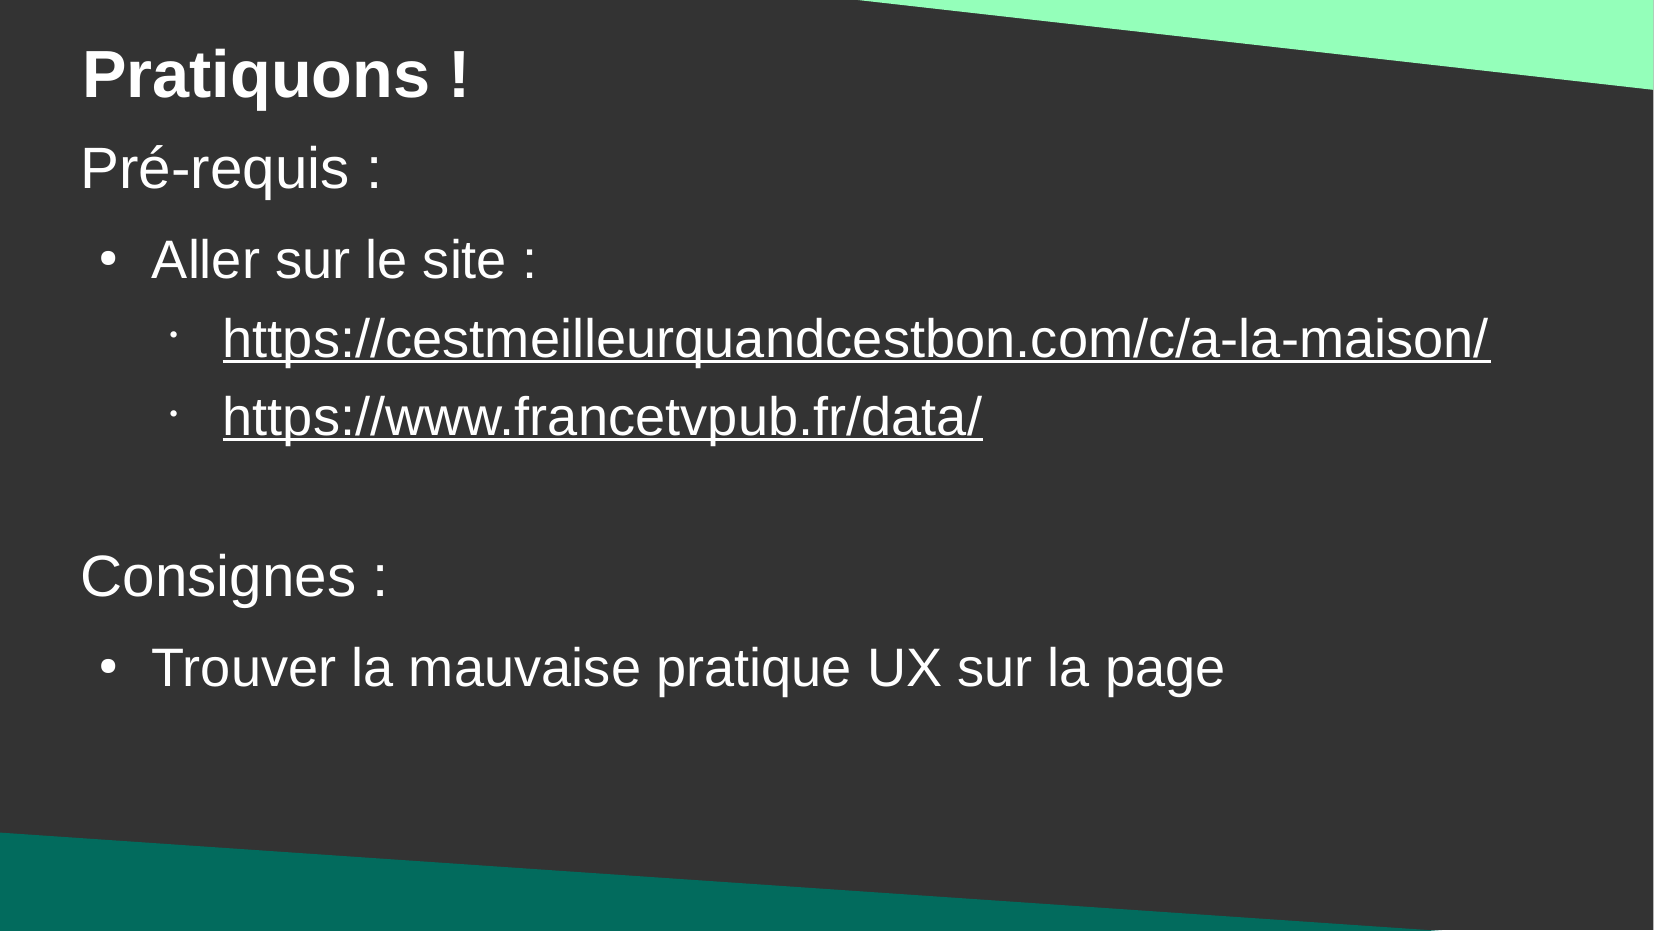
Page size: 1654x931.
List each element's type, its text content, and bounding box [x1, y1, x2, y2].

list Pré-requis : Aller sur le site : https://cestmeilleurquandcestbon.com/c/a-la-maison/ https://www.francetvpub.fr/data/ [80, 135, 1620, 485]
list Consignes : Trouver la mauvaise pratique UX sur la page [80, 543, 1620, 721]
title Pratiquons ! [82, 37, 1571, 114]
text_box [857, 0, 1654, 90]
